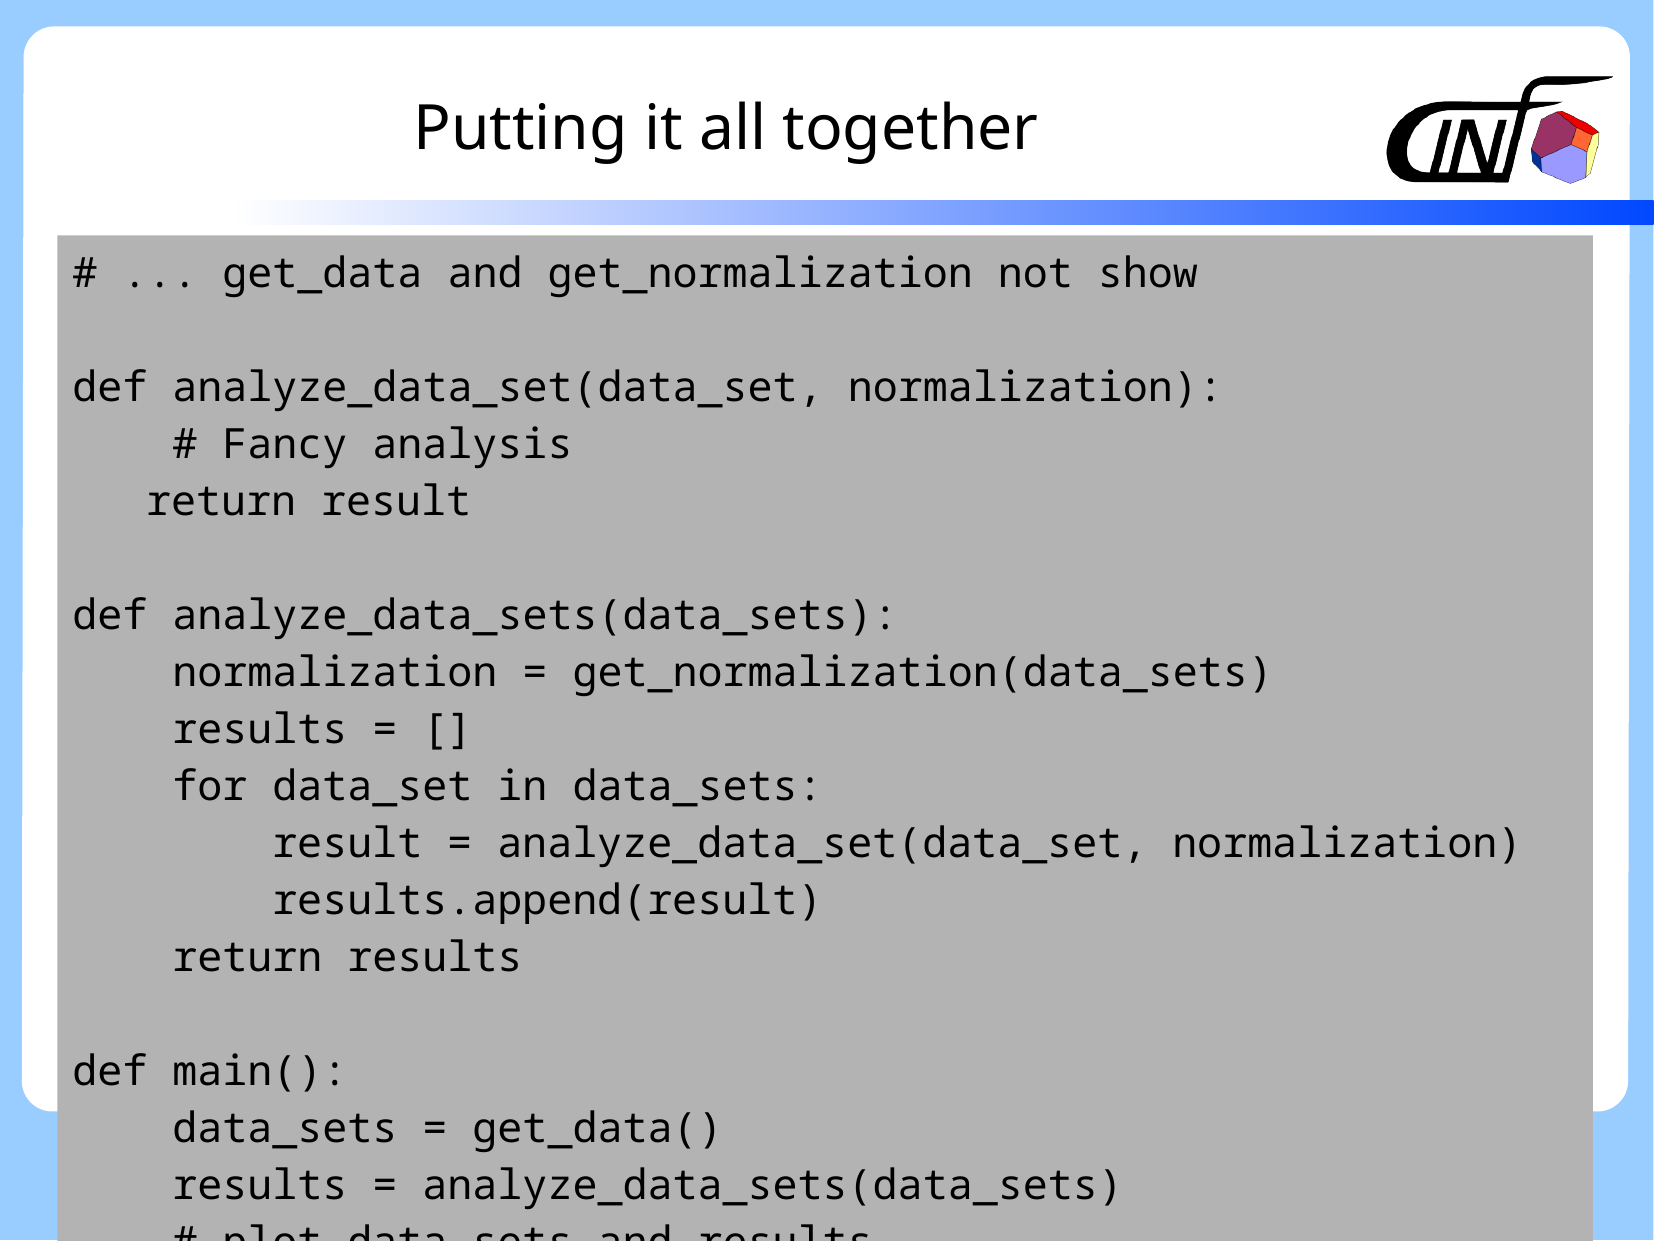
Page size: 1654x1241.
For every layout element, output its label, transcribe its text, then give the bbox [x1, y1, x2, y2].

picture [1386, 76, 1613, 184]
table_header B [956, 201, 961, 224]
text_box # ... get_data and get_normalization not show def analyze_data_set(data_set, normalization): # Fancy analysis return result def analyze_data_sets(data_sets): normalization = get_normalization(data_sets) results = [] for data_set in data_sets: result = analyze_data_set(data_set, normalization) results.append(result) return results def main(): data_sets = get_data() results = analyze_data_sets(data_sets) # plot data sets and results main() [57, 235, 1593, 1091]
title Putting it all together [82, 49, 1371, 201]
